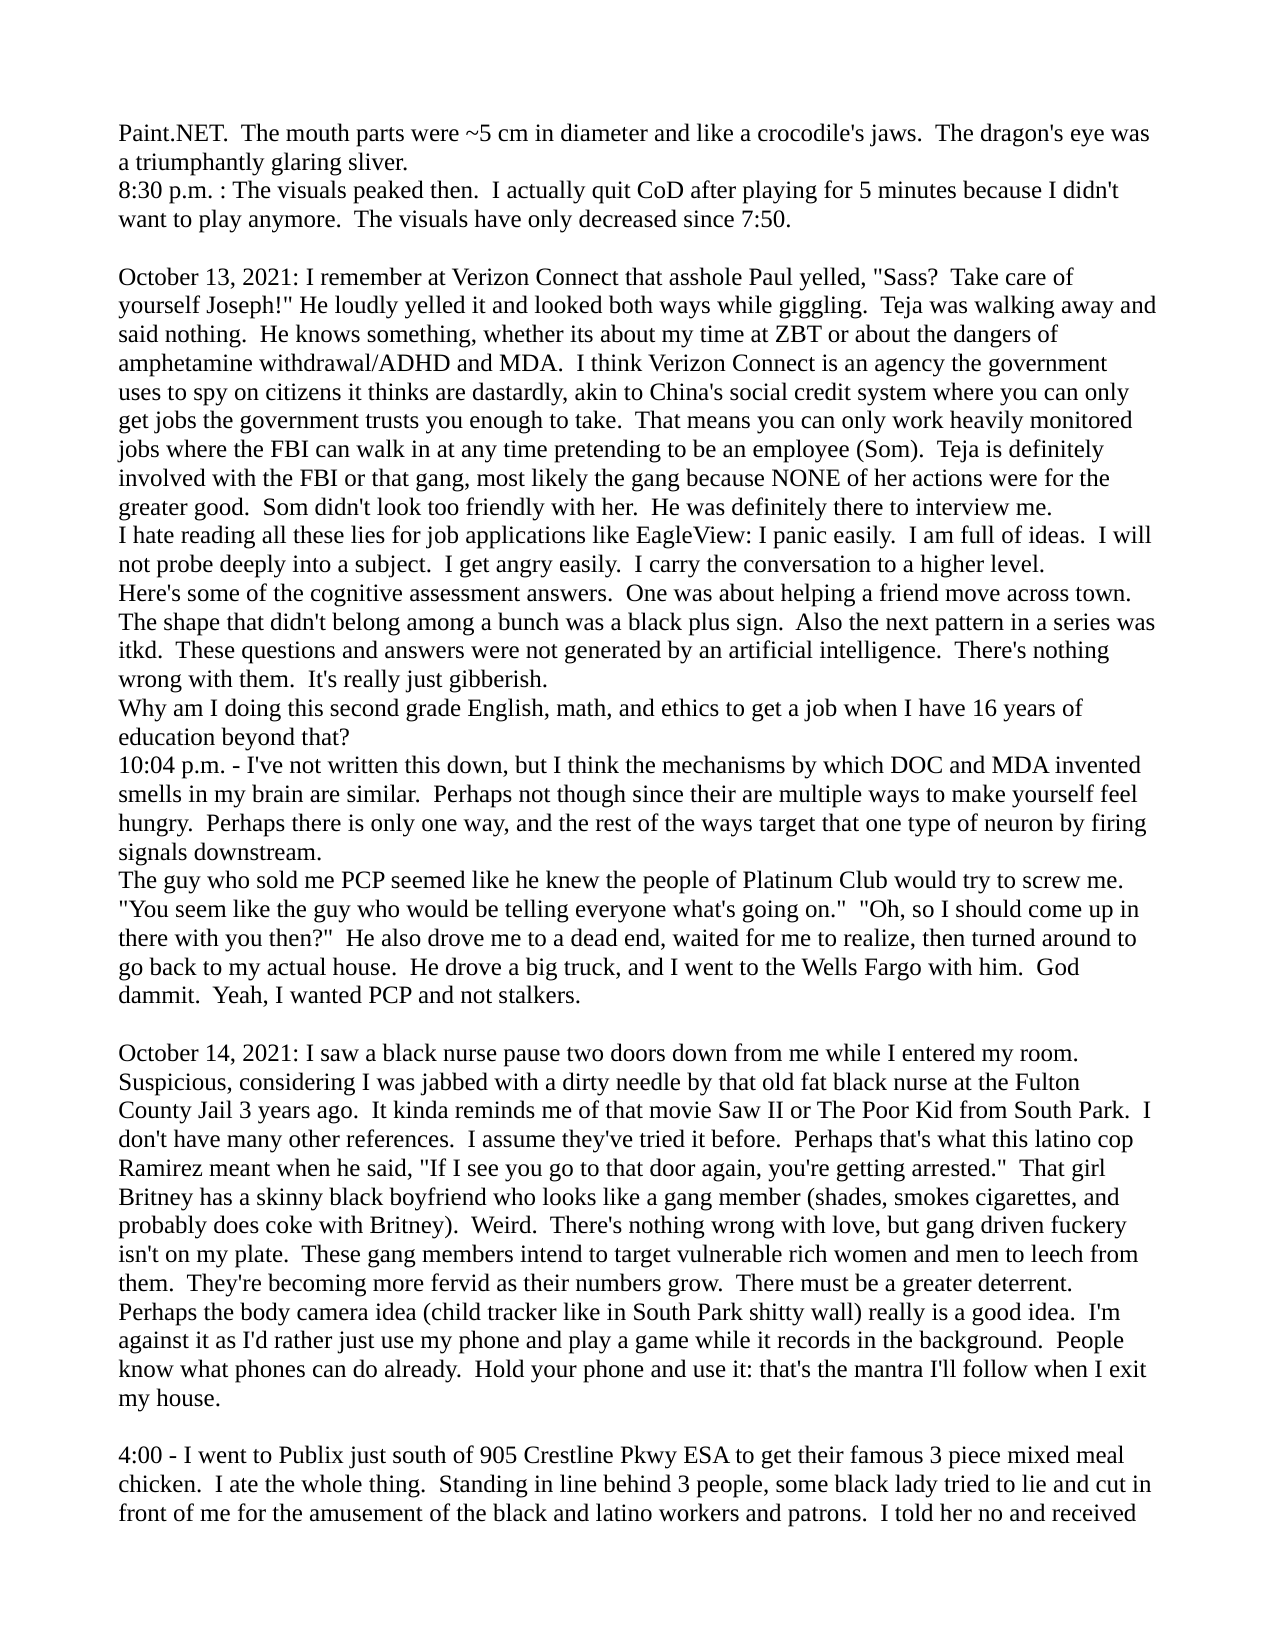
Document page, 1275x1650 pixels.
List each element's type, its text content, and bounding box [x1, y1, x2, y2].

text October 13, 2021: I remember at Verizon Connect that asshole Paul yelled, "Sass? Take care of yourself Joseph!" He loudly yelled it and looked both ways while giggling. Teja was walking away and said nothing. He knows something, whether its about my time at ZBT or about the dangers of amphetamine withdrawal/ADHD and MDA. I think Verizon Connect is an agency the government uses to spy on citizens it thinks are dastardly, akin to China's social credit system where you can only get jobs the government trusts you enough to take. That means you can only work heavily monitored jobs where the FBI can walk in at any time pretending to be an employee (Som). Teja is definitely involved with the FBI or that gang, most likely the gang because NONE of her actions were for the greater good. Som didn't look too friendly with her. He was definitely there to interview me. [118, 262, 1157, 521]
text I hate reading all these lies for job applications like EagleView: I panic easily. I am full of ideas. I will not probe deeply into a subject. I get angry easily. I carry the conversation to a higher level. [118, 521, 1157, 578]
text October 14, 2021: I saw a black nurse pause two doors down from me while I entered my room. Suspicious, considering I was jabbed with a dirty needle by that old fat black nurse at the Fulton County Jail 3 years ago. It kinda reminds me of that movie Saw II or The Poor Kid from South Park. I don't have many other references. I assume they've tried it before. Perhaps that's what this latino cop Ramirez meant when he said, "If I see you go to that door again, you're getting arrested." That girl Britney has a skinny black boyfriend who looks like a gang member (shades, smokes cigarettes, and probably does coke with Britney). Weird. There's nothing wrong with love, but gang driven fuckery isn't on my plate. These gang members intend to target vulnerable rich women and men to leech from them. They're becoming more fervid as their numbers grow. There must be a greater deterrent. Perhaps the body camera idea (child tracker like in South Park shitty wall) really is a good idea. I'm against it as I'd rather just use my phone and play a game while it records in the background. People know what phones can do already. Hold your phone and use it: that's the mantra I'll follow when I exit my house. [118, 1038, 1157, 1412]
text 4:00 - I went to Publix just south of 905 Crestline Pkwy ESA to get their famous 3 piece mixed meal chicken. I ate the whole thing. Standing in line behind 3 people, some black lady tried to lie and cut in front of me for the amusement of the black and latino workers and patrons. I told her no and received [118, 1441, 1157, 1527]
text Paint.NET. The mouth parts were ~5 cm in diameter and like a crocodile's jaws. The dragon's eye was a triumphantly glaring sliver. [118, 118, 1157, 176]
text 8:30 p.m. : The visuals peaked then. I actually quit CoD after playing for 5 minutes because I didn't want to play anymore. The visuals have only decreased since 7:50. [118, 176, 1157, 233]
text Why am I doing this second grade English, math, and ethics to get a job when I have 16 years of education beyond that? [118, 693, 1157, 751]
text Here's some of the cognitive assessment answers. One was about helping a friend move across town. The shape that didn't belong among a bunch was a black plus sign. Also the next pattern in a series was itkd. These questions and answers were not generated by an artificial intelligence. There's nothing wrong with them. It's really just gibberish. [118, 578, 1157, 693]
text 10:04 p.m. - I've not written this down, but I think the mechanisms by which DOC and MDA invented smells in my brain are similar. Perhaps not though since their are multiple ways to make yourself feel hungry. Perhaps there is only one way, and the rest of the ways target that one type of neuron by firing signals downstream. [118, 751, 1157, 866]
text The guy who sold me PCP seemed like he knew the people of Platinum Club would try to screw me. "You seem like the guy who would be telling everyone what's going on." "Oh, so I should come up in there with you then?" He also drove me to a dead end, waited for me to realize, then turned around to go back to my actual house. He drove a big truck, and I went to the Wells Fargo with him. God dammit. Yeah, I wanted PCP and not stalkers. [118, 866, 1157, 1009]
